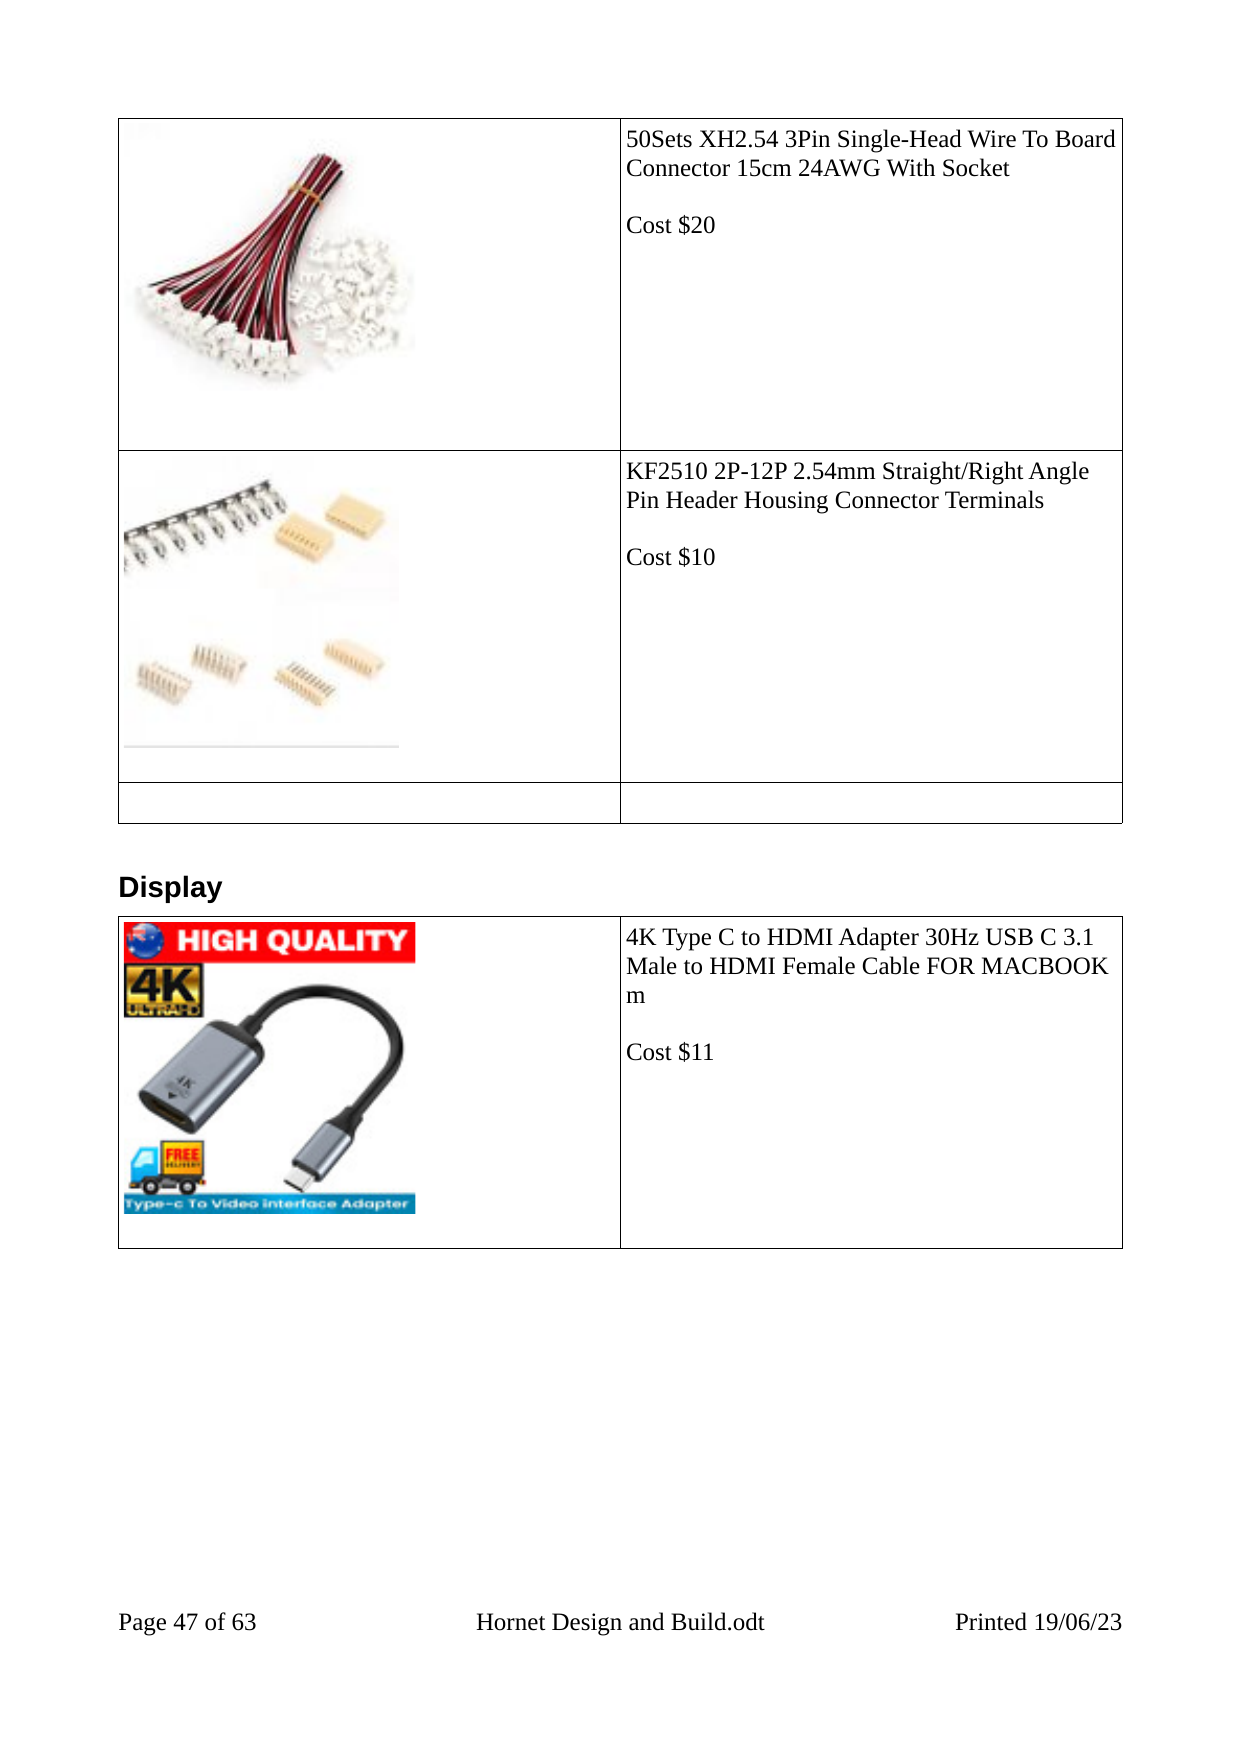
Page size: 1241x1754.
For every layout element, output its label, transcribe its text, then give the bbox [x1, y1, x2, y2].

picture [341, 1199, 408, 1211]
table_header 4K Type C to HDMI Adapter 30Hz USB C 3.1 Male to HDMI Female Cable FOR MACBOOK m Cost $11 [621, 917, 1122, 1248]
table_cell [119, 451, 620, 782]
picture [123, 456, 399, 748]
table_cell [119, 783, 620, 822]
table_cell [119, 119, 620, 450]
picture [263, 1199, 337, 1209]
picture [211, 1199, 258, 1209]
subtitle Display [118, 870, 1122, 904]
picture [188, 1199, 208, 1209]
table_cell [621, 783, 1122, 822]
table_header [119, 917, 620, 1248]
table_cell KF2510 2P-12P 2.54mm Straight/Right Angle Pin Header Housing Connector Terminals Cost $10 [621, 451, 1122, 782]
table_cell 50Sets XH2.54 3Pin Single-Head Wire To Board Connector 15cm 24AWG With Socket Cost $20 [621, 119, 1122, 450]
picture [123, 922, 416, 1214]
picture [123, 123, 416, 416]
